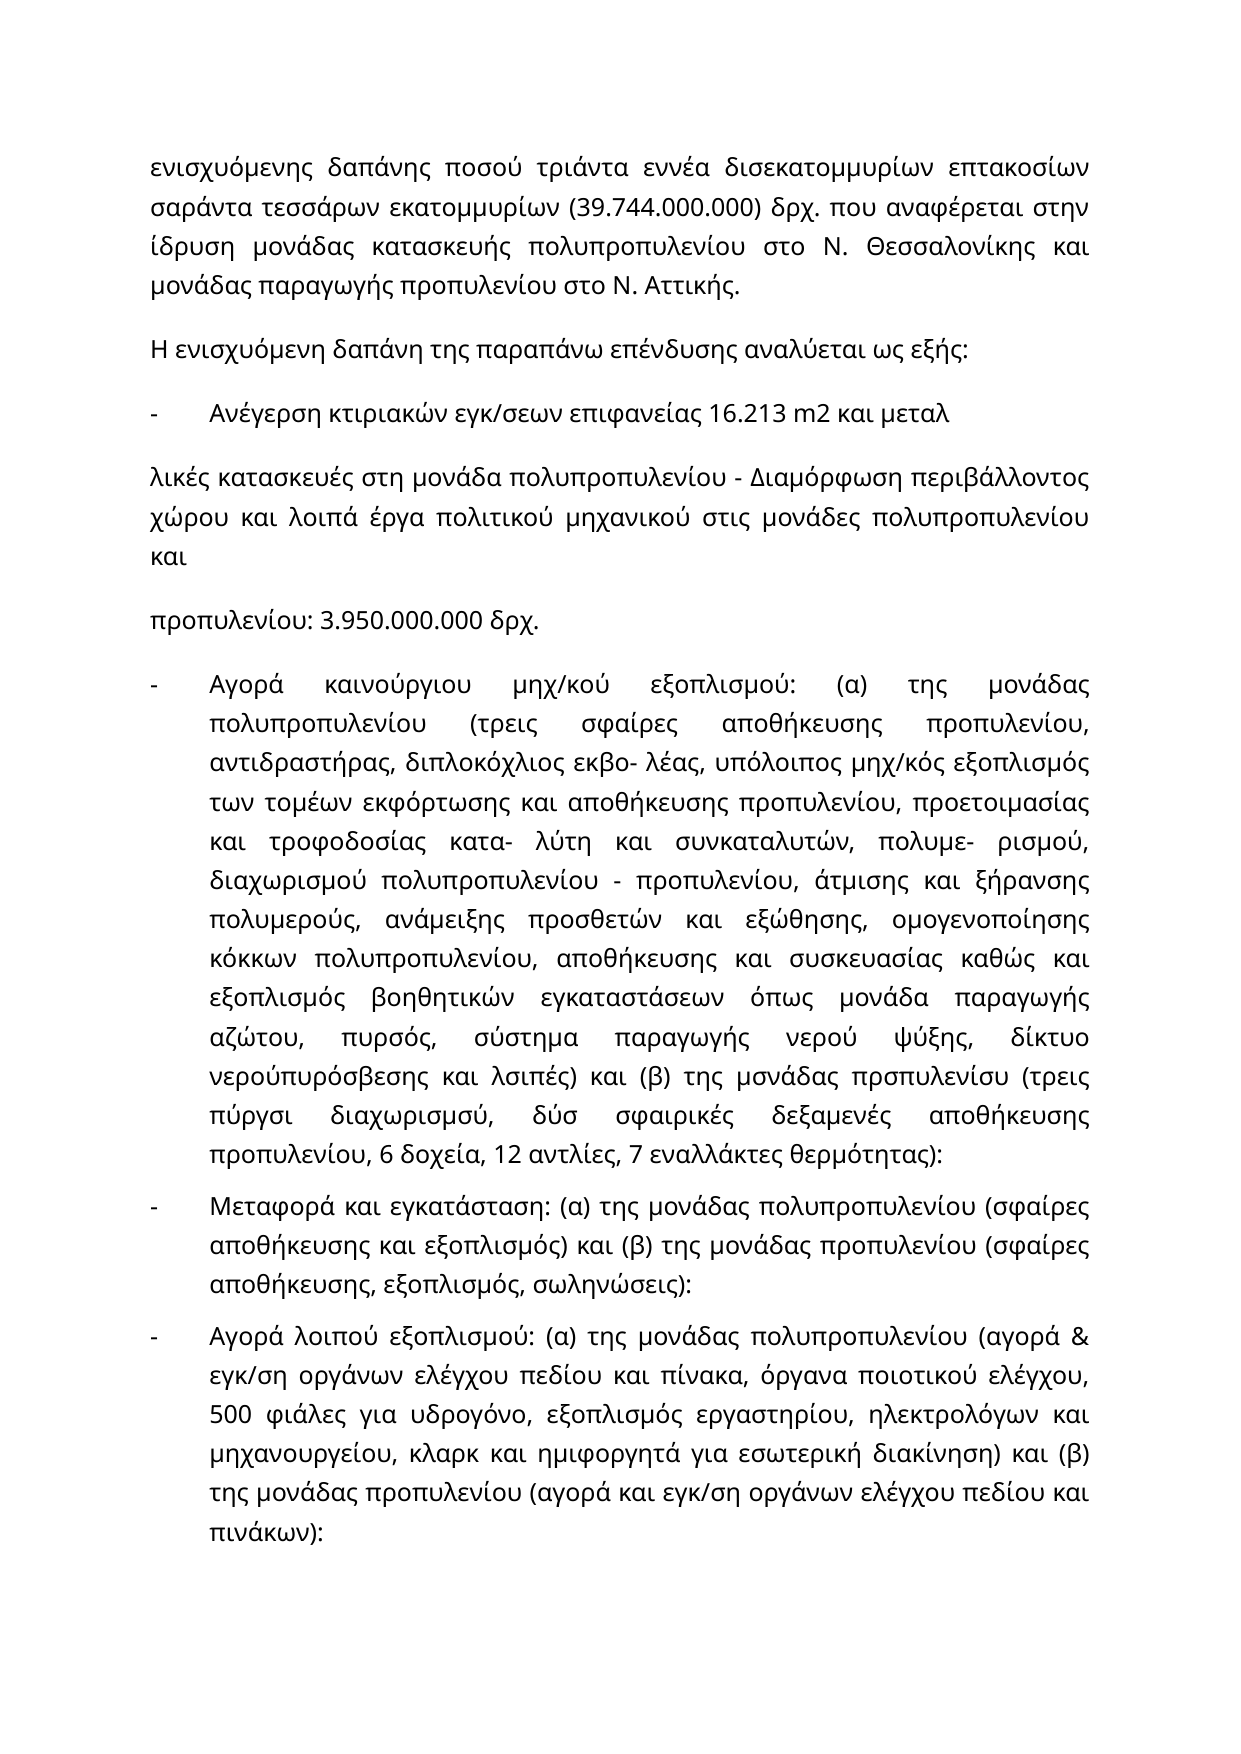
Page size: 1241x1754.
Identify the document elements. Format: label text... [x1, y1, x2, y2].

text ενισχυόμενης δαπάνης ποσού τριάντα εννέα δισεκατομμυρίων επτακοσίων σαράντα τεσσάρων εκατομμυρίων (39.744.000.000) δρχ. που αναφέρεται στην ίδρυση μονάδας κατασκευής πολυπροπυλενίου στο Ν. Θεσσαλονίκης και μονάδας παραγωγής προπυλενίου στο Ν. Αττικής. [150, 150, 1090, 302]
list - Ανέγερση κτιριακών εγκ/σεων επιφανείας 16.213 m2 και μεταλ [150, 396, 1090, 430]
text λικές κατασκευές στη μονάδα πολυπροπυλενίου - Διαμόρφωση περιβάλλοντος χώρου και λοιπά έργα πολιτικού μηχανικού στις μονάδες πολυπροπυλενίου και [150, 460, 1090, 572]
list - Αγορά λοιπού εξοπλισμού: (α) της μονάδας πολυπροπυλενίου (αγορά & εγκ/ση οργάνων ελέγχου πεδίου και πίνακα, όργανα ποιοτικού ελέγχου, 500 φιάλες για υδρογόνο, εξοπλισμός εργαστηρίου, ηλεκτρολόγων και μηχανουργείου, κλαρκ και ημιφοργητά για εσωτερική διακίνηση) και (β) της μονάδας προπυλενίου (αγορά και εγκ/ση οργάνων ελέγχου πεδίου και πινάκων): [150, 1318, 1090, 1548]
list - Μεταφορά και εγκατάσταση: (α) της μονάδας πολυπροπυλενίου (σφαίρες αποθήκευσης και εξοπλισμός) και (β) της μονάδας προπυλενίου (σφαίρες αποθήκευσης, εξοπλισμός, σωληνώσεις): [150, 1188, 1090, 1301]
text προπυλενίου: 3.950.000.000 δρχ. [150, 602, 1090, 637]
text Η ενισχυόμενη δαπάνη της παραπάνω επένδυσης αναλύεται ως εξής: [150, 332, 1090, 366]
list - Αγορά καινούργιου μηχ/κού εξοπλισμού: (α) της μονάδας πολυπροπυλενίου (τρεις σφαίρες αποθήκευσης προπυλενίου, αντιδραστήρας, διπλοκόχλιος εκβο- λέας, υπόλοιπος μηχ/κός εξοπλισμός των τομέων εκφόρτωσης και αποθήκευσης προπυλενίου, προετοιμασίας και τροφοδοσίας κατα- λύτη και συνκαταλυτών, πολυμε- ρισμού, διαχωρισμού πολυπροπυλενίου - προπυλενίου, άτμισης και ξήρανσης πολυμερούς, ανάμειξης προσθετών και εξώθησης, ομογενοποίησης κόκκων πολυπροπυλενίου, αποθήκευσης και συσκευασίας καθώς και εξοπλισμός βοηθητικών εγκαταστάσεων όπως μονάδα παραγωγής αζώτου, πυρσός, σύστημα παραγωγής νερού ψύξης, δίκτυο νερούπυρόσβεσης και λσιπές) και (β) της μσνάδας πρσπυλενίσυ (τρεις πύργσι διαχωρισμσύ, δύσ σφαιρικές δεξαμενές αποθήκευσης προπυλενίου, 6 δοχεία, 12 αντλίες, 7 εναλλάκτες θερμότητας): [150, 667, 1090, 1171]
